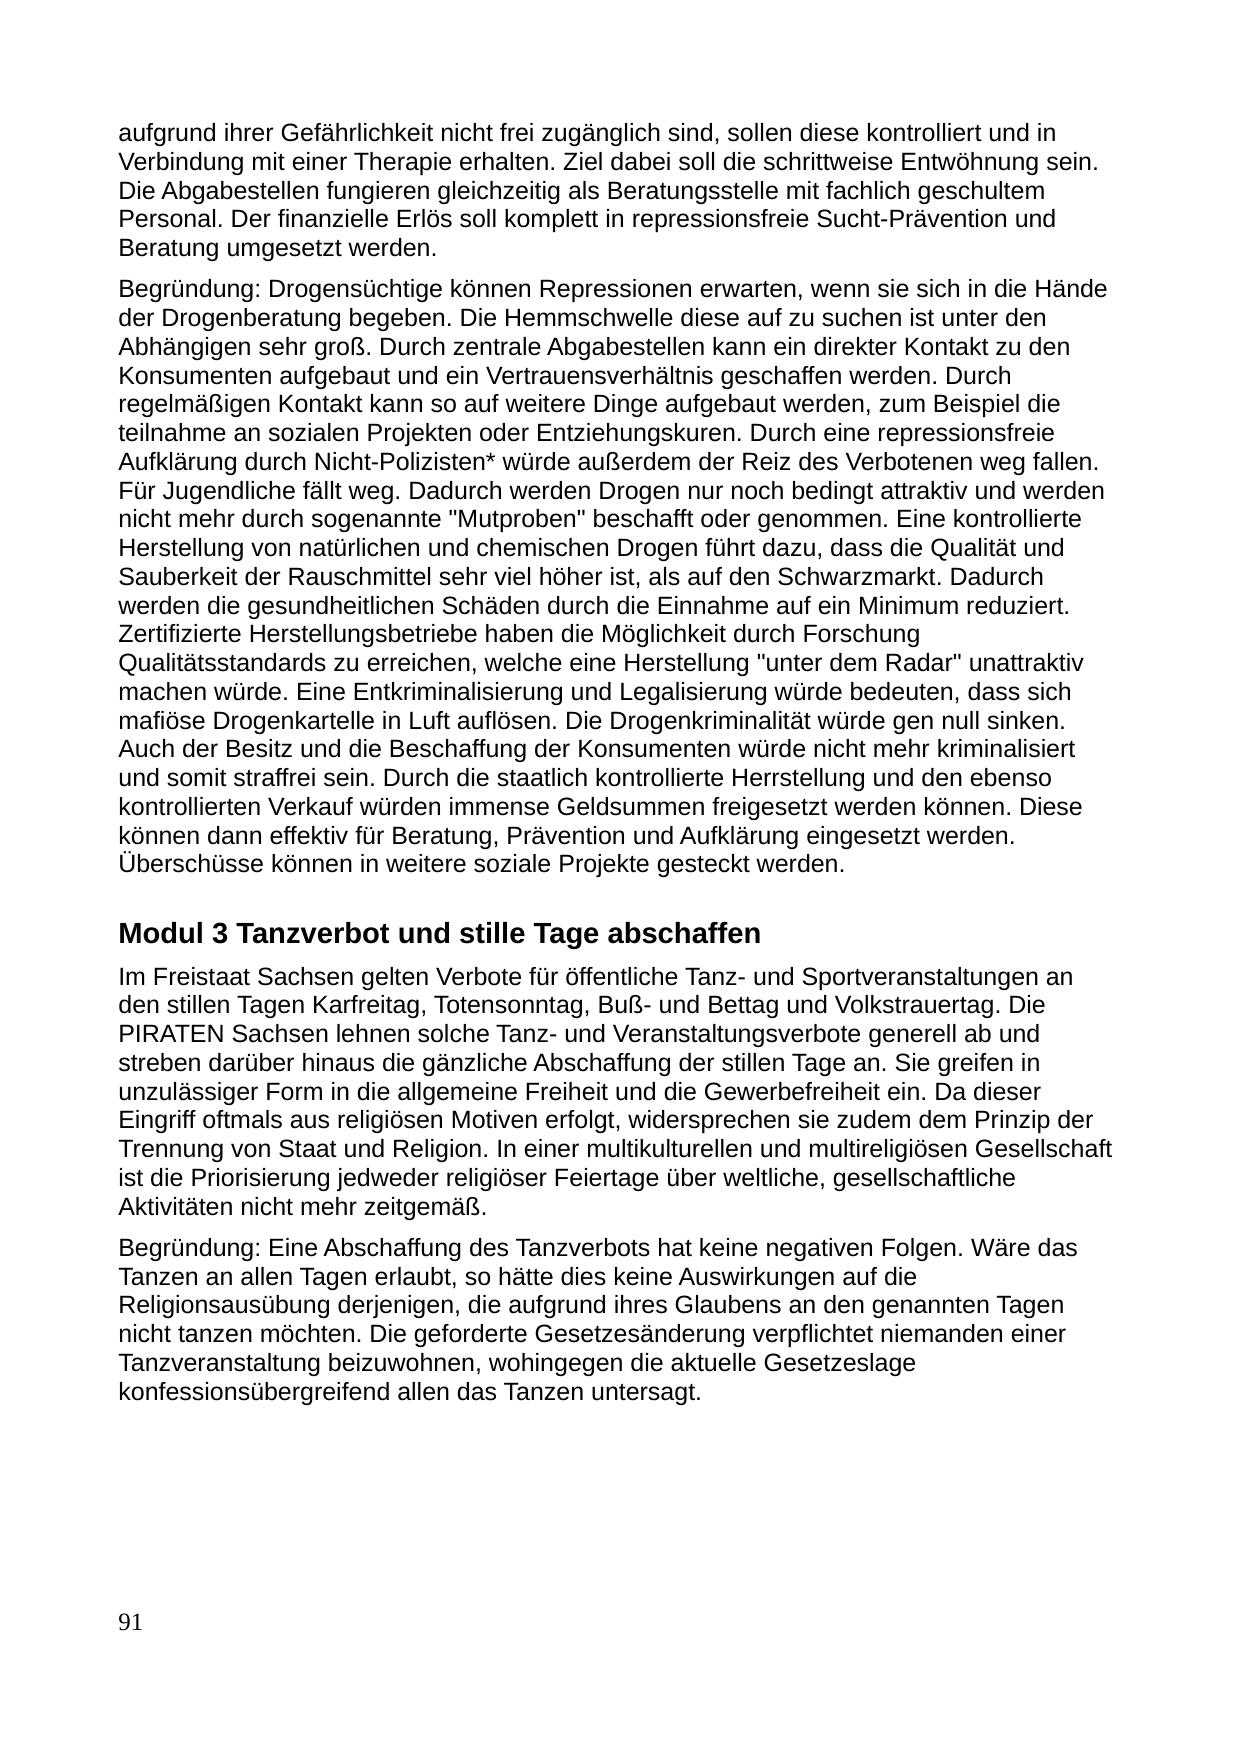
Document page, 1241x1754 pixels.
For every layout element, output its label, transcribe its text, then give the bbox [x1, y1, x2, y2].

text Begründung: Drogensüchtige können Repressionen erwarten, wenn sie sich in die Hände der Drogenberatung begeben. Die Hemmschwelle diese auf zu suchen ist unter den Abhängigen sehr groß. Durch zentrale Abgabestellen kann ein direkter Kontakt zu den Konsumenten aufgebaut und ein Vertrauensverhältnis geschaffen werden. Durch regelmäßigen Kontakt kann so auf weitere Dinge aufgebaut werden, zum Beispiel die teilnahme an sozialen Projekten oder Entziehungskuren. Durch eine repressionsfreie Aufklärung durch Nicht-Polizisten* würde außerdem der Reiz des Verbotenen weg fallen. Für Jugendliche fällt weg. Dadurch werden Drogen nur noch bedingt attraktiv und werden nicht mehr durch sogenannte "Mutproben" beschafft oder genommen. Eine kontrollierte Herstellung von natürlichen und chemischen Drogen führt dazu, dass die Qualität und Sauberkeit der Rauschmittel sehr viel höher ist, als auf den Schwarzmarkt. Dadurch werden die gesundheitlichen Schäden durch die Einnahme auf ein Minimum reduziert. Zertifizierte Herstellungsbetriebe haben die Möglichkeit durch Forschung Qualitätsstandards zu erreichen, welche eine Herstellung "unter dem Radar" unattraktiv machen würde. Eine Entkriminalisierung und Legalisierung würde bedeuten, dass sich mafiöse Drogenkartelle in Luft auflösen. Die Drogenkriminalität würde gen null sinken. Auch der Besitz und die Beschaffung der Konsumenten würde nicht mehr kriminalisiert und somit straffrei sein. Durch die staatlich kontrollierte Herrstellung und den ebenso kontrollierten Verkauf würden immense Geldsummen freigesetzt werden können. Diese können dann effektiv für Beratung, Prävention und Aufklärung eingesetzt werden. Überschüsse können in weitere soziale Projekte gesteckt werden. [118, 274, 1122, 878]
text aufgrund ihrer Gefährlichkeit nicht frei zugänglich sind, sollen diese kontrolliert und in Verbindung mit einer Therapie erhalten. Ziel dabei soll die schrittweise Entwöhnung sein. Die Abgabestellen fungieren gleichzeitig als Beratungsstelle mit fachlich geschultem Personal. Der finanzielle Erlös soll komplett in repressionsfreie Sucht-Prävention und Beratung umgesetzt werden. [118, 118, 1122, 262]
subtitle Modul 3 Tanzverbot und stille Tage abschaffen [118, 916, 1122, 949]
text Im Freistaat Sachsen gelten Verbote für öffentliche Tanz- und Sportveranstaltungen an den stillen Tagen Karfreitag, Totensonntag, Buß- und Bettag und Volkstrauertag. Die PIRATEN Sachsen lehnen solche Tanz- und Veranstaltungsverbote generell ab und streben darüber hinaus die gänzliche Abschaffung der stillen Tage an. Sie greifen in unzulässiger Form in die allgemeine Freiheit und die Gewerbefreiheit ein. Da dieser Eingriff oftmals aus religiösen Motiven erfolgt, widersprechen sie zudem dem Prinzip der Trennung von Staat und Religion. In einer multikulturellen und multireligiösen Gesellschaft ist die Priorisierung jedweder religiöser Feiertage über weltliche, gesellschaftliche Aktivitäten nicht mehr zeitgemäß. [118, 962, 1122, 1220]
text Begründung: Eine Abschaffung des Tanzverbots hat keine negativen Folgen. Wäre das Tanzen an allen Tagen erlaubt, so hätte dies keine Auswirkungen auf die Religionsausübung derjenigen, die aufgrund ihres Glaubens an den genannten Tagen nicht tanzen möchten. Die geforderte Gesetzesänderung verpflichtet niemanden einer Tanzveranstaltung beizuwohnen, wohingegen die aktuelle Gesetzeslage konfessionsübergreifend allen das Tanzen untersagt. [118, 1233, 1122, 1405]
